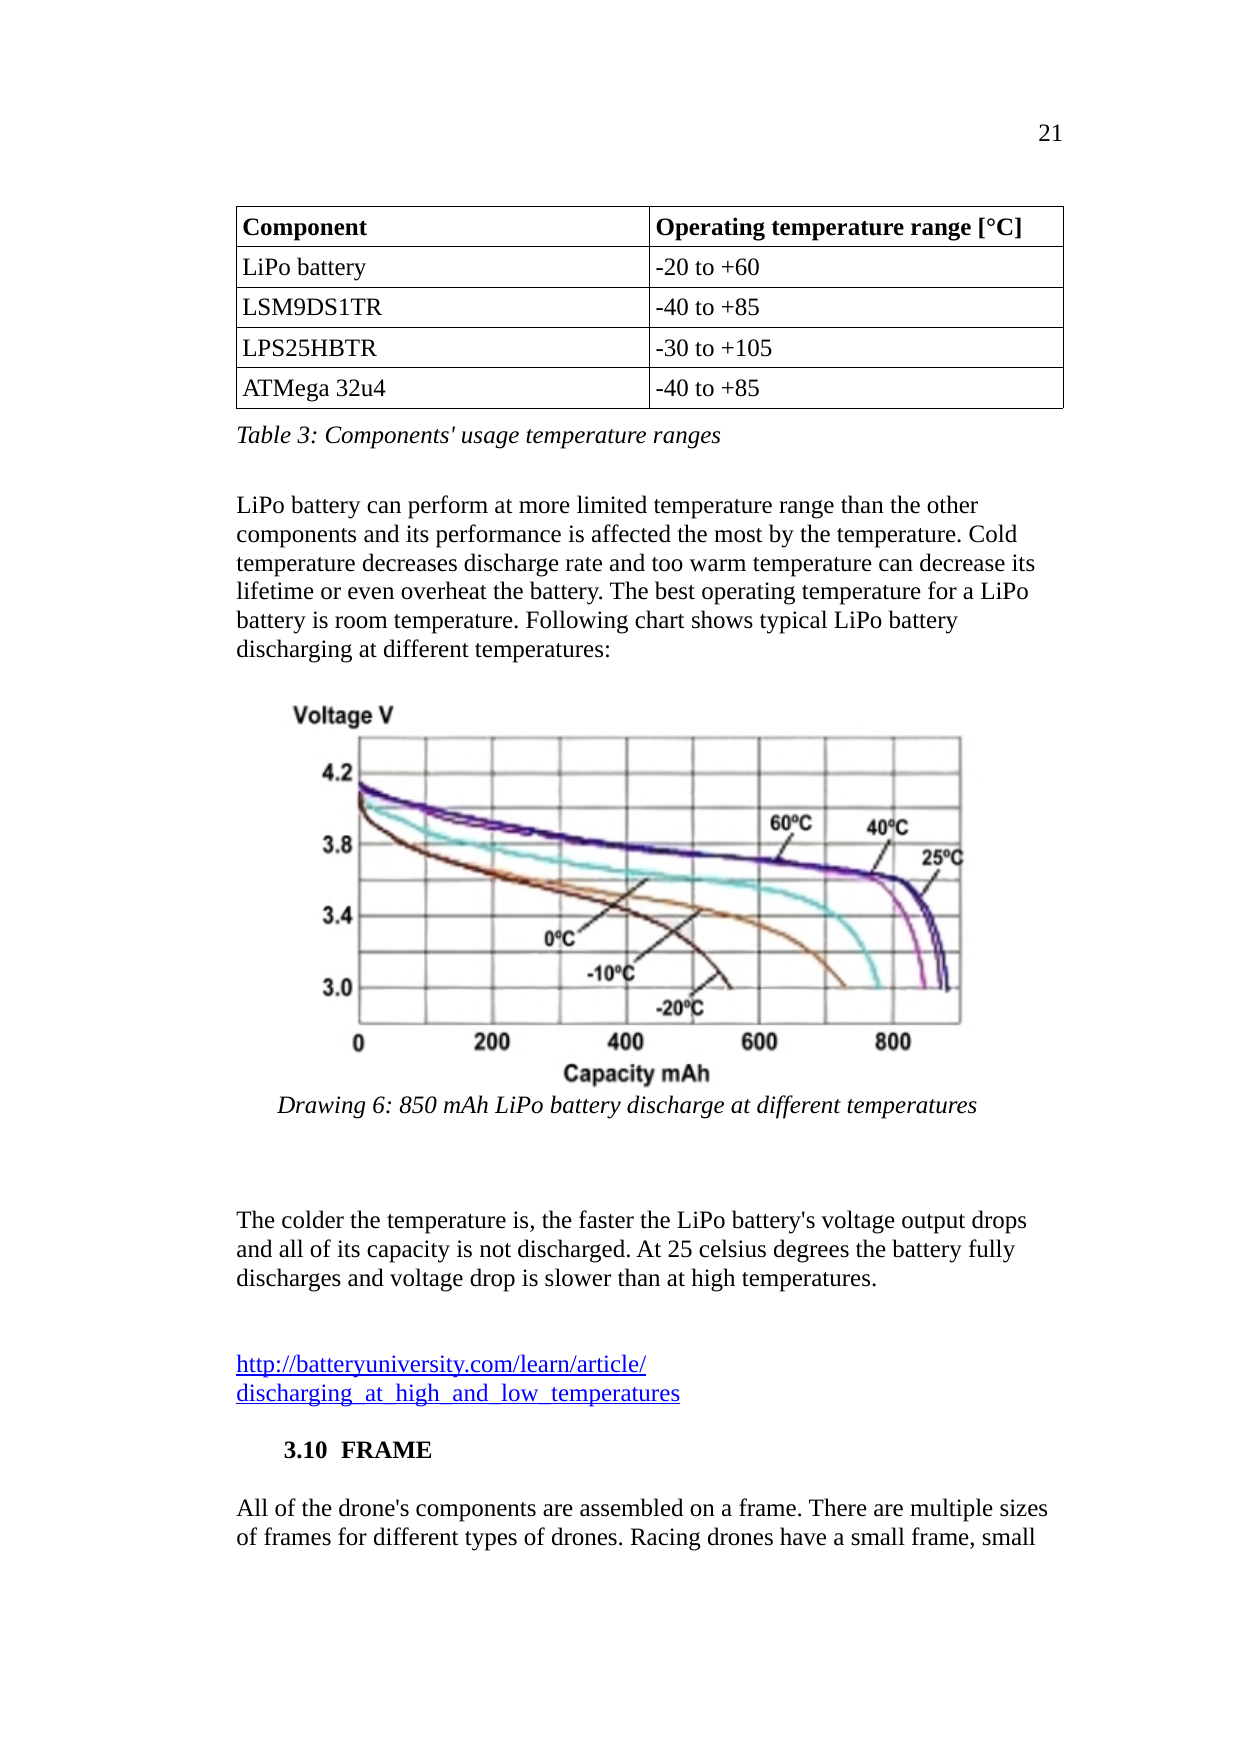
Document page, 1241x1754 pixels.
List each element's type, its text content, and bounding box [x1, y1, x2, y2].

table_cell -40 to +85 [650, 368, 1063, 407]
text Drawing 6: 850 mAh LiPo battery discharge at different temperatures [277, 1091, 997, 1119]
text The colder the temperature is, the faster the LiPo battery's voltage output drops and all of its capacity is not discharged. At 25 celsius degrees the battery fully discharges and voltage drop is slower than at high temperatures. [236, 1206, 1063, 1292]
table_cell -40 to +85 [650, 288, 1063, 327]
table_cell ATMega 32u4 [237, 368, 649, 407]
table_cell LPS25HBTR [237, 328, 649, 367]
text LiPo battery can perform at more limited temperature range than the other components and its performance is affected the most by the temperature. Cold temperature decreases discharge rate and too warm temperature can decrease its lifetime or even overheat the battery. The best operating temperature for a LiPo battery is room temperature. Following chart shows typical LiPo battery discharging at different temperatures: [236, 490, 1063, 663]
picture [277, 687, 998, 1091]
table_header Operating temperature range [°C] [650, 207, 1063, 246]
table_cell LSM9DS1TR [237, 288, 649, 327]
table_header Component [237, 207, 649, 246]
table_cell LiPo battery [237, 247, 649, 287]
table_cell -20 to +60 [650, 247, 1063, 287]
table_cell -30 to +105 [650, 328, 1063, 367]
text All of the drone's components are assembled on a frame. There are multiple sizes of frames for different types of drones. Racing drones have a small frame, small [236, 1493, 1063, 1551]
subtitle Frame [283, 1436, 1063, 1464]
text Table 3: Components' usage temperature ranges [236, 420, 1063, 449]
text http://batteryuniversity.com/learn/article/discharging_at_high_and_low_temperatures [236, 1349, 1063, 1407]
